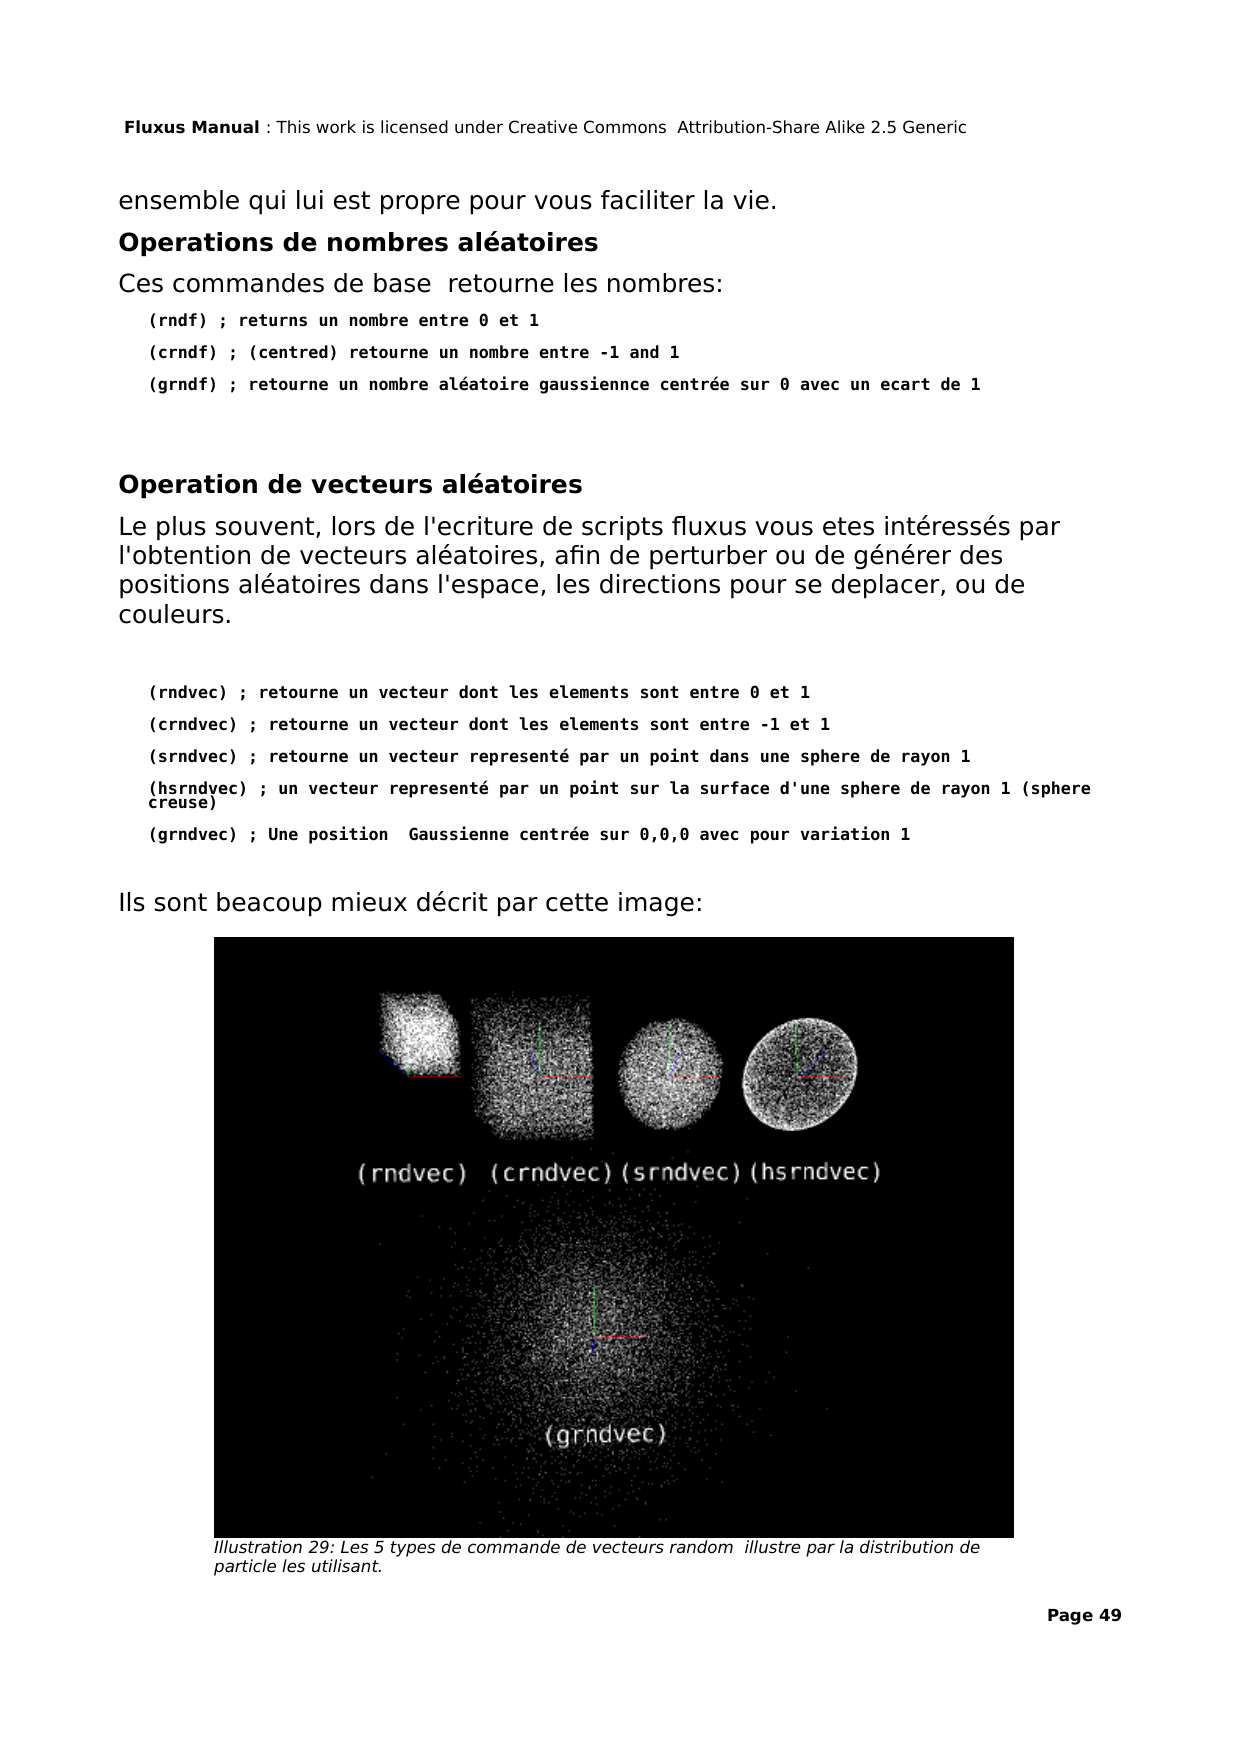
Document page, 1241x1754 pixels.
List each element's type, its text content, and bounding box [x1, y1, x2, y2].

text (crndf) ; (centred) retourne un nombre entre -1 and 1 [148, 343, 1122, 363]
picture [214, 937, 1014, 1538]
text (grndf) ; retourne un nombre aléatoire gaussiennce centrée sur 0 avec un ecart de 1 [148, 375, 1122, 394]
text Le plus souvent, lors de l'ecriture de scripts fluxus vous etes intéressés par l'obtention de vecteurs aléatoires, afin de perturber ou de générer des positions aléatoires dans l'espace, les directions pour se deplacer, ou de couleurs. [118, 512, 1122, 629]
text [214, 925, 1014, 937]
text (crndvec) ; retourne un vecteur dont les elements sont entre -1 et 1 [148, 715, 1122, 734]
text Ils sont beacoup mieux décrit par cette image: [118, 888, 1122, 917]
text (srndvec) ; retourne un vecteur representé par un point dans une sphere de rayon 1 [148, 747, 1122, 766]
text (rndf) ; returns un nombre entre 0 et 1 [148, 311, 1122, 331]
text Operations de nombres aléatoires [118, 228, 1122, 257]
text Operation de vecteurs aléatoires [118, 471, 1122, 500]
text (rndvec) ; retourne un vecteur dont les elements sont entre 0 et 1 [148, 683, 1122, 703]
text (hsrndvec) ; un vecteur representé par un point sur la surface d'une sphere de rayon 1 (sphere creuse) [148, 779, 1122, 812]
text ensemble qui lui est propre pour vous faciliter la vie. [118, 186, 1122, 216]
text (grndvec) ; Une position Gaussienne centrée sur 0,0,0 avec pour variation 1 [148, 824, 1122, 844]
text Illustration 29: Les 5 types de commande de vecteurs random illustre par la distribution de particle les utilisant. [214, 1538, 1014, 1577]
text Ces commandes de base retourne les nombres: [118, 270, 1122, 299]
